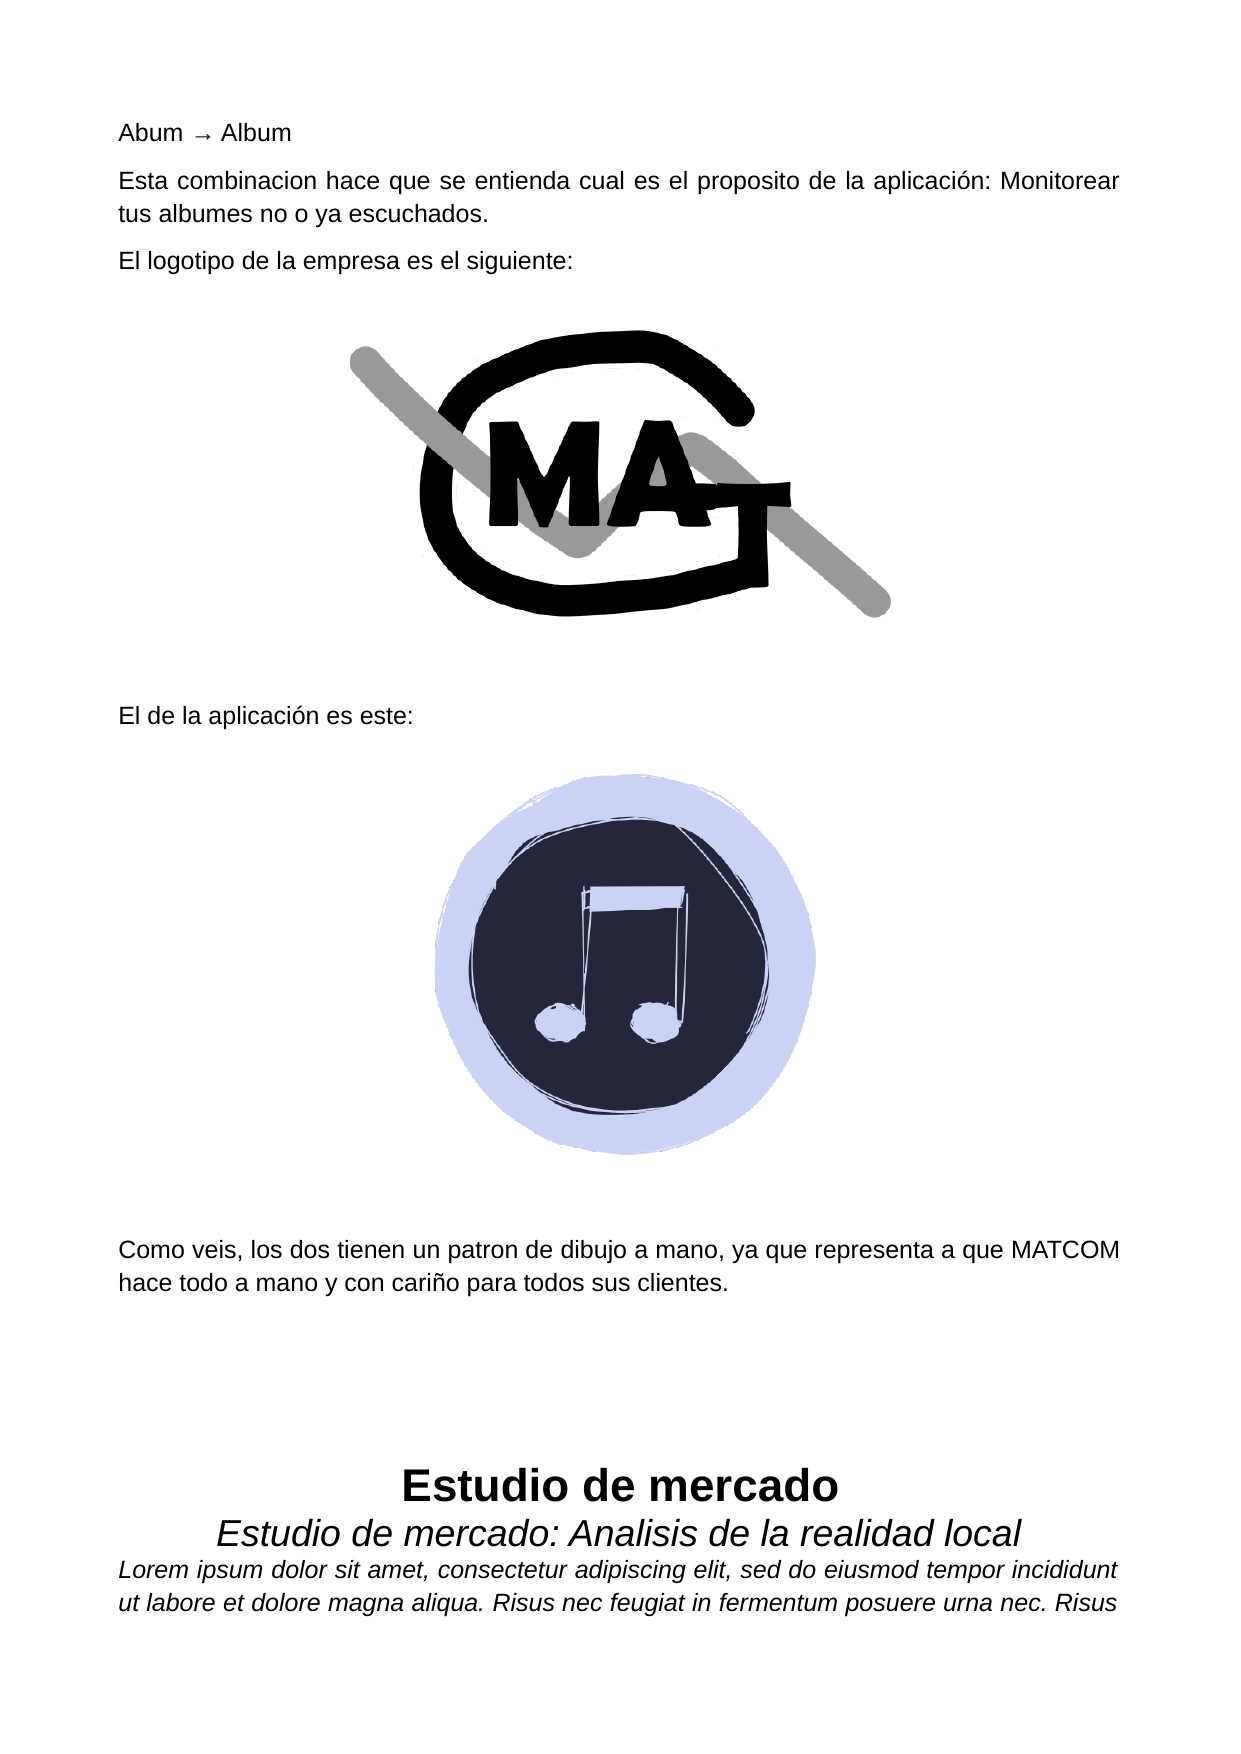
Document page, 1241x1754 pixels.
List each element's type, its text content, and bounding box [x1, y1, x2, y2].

text El de la aplicación es este: [118, 701, 1122, 730]
text Esta combinacion hace que se entienda cual es el proposito de la aplicación: Monitorear tus albumes no o ya escuchados. [118, 166, 1122, 227]
text Estudio de mercado: Analisis de la realidad local [118, 1512, 1122, 1555]
text Estudio de mercado [118, 1459, 1122, 1512]
picture [410, 748, 830, 1184]
text Abum → Album [118, 118, 1122, 147]
text Como veis, los dos tienen un patron de dibujo a mano, ya que representa a que MATCOM hace todo a mano y con cariño para todos sus clientes. [118, 1235, 1122, 1297]
text El logotipo de la empresa es el siguiente: [118, 246, 1122, 275]
picture [325, 285, 915, 650]
text Lorem ipsum dolor sit amet, consectetur adipiscing elit, sed do eiusmod tempor incididunt ut labore et dolore magna aliqua. Risus nec feugiat in fermentum posuere urna nec. Risus [118, 1555, 1122, 1616]
